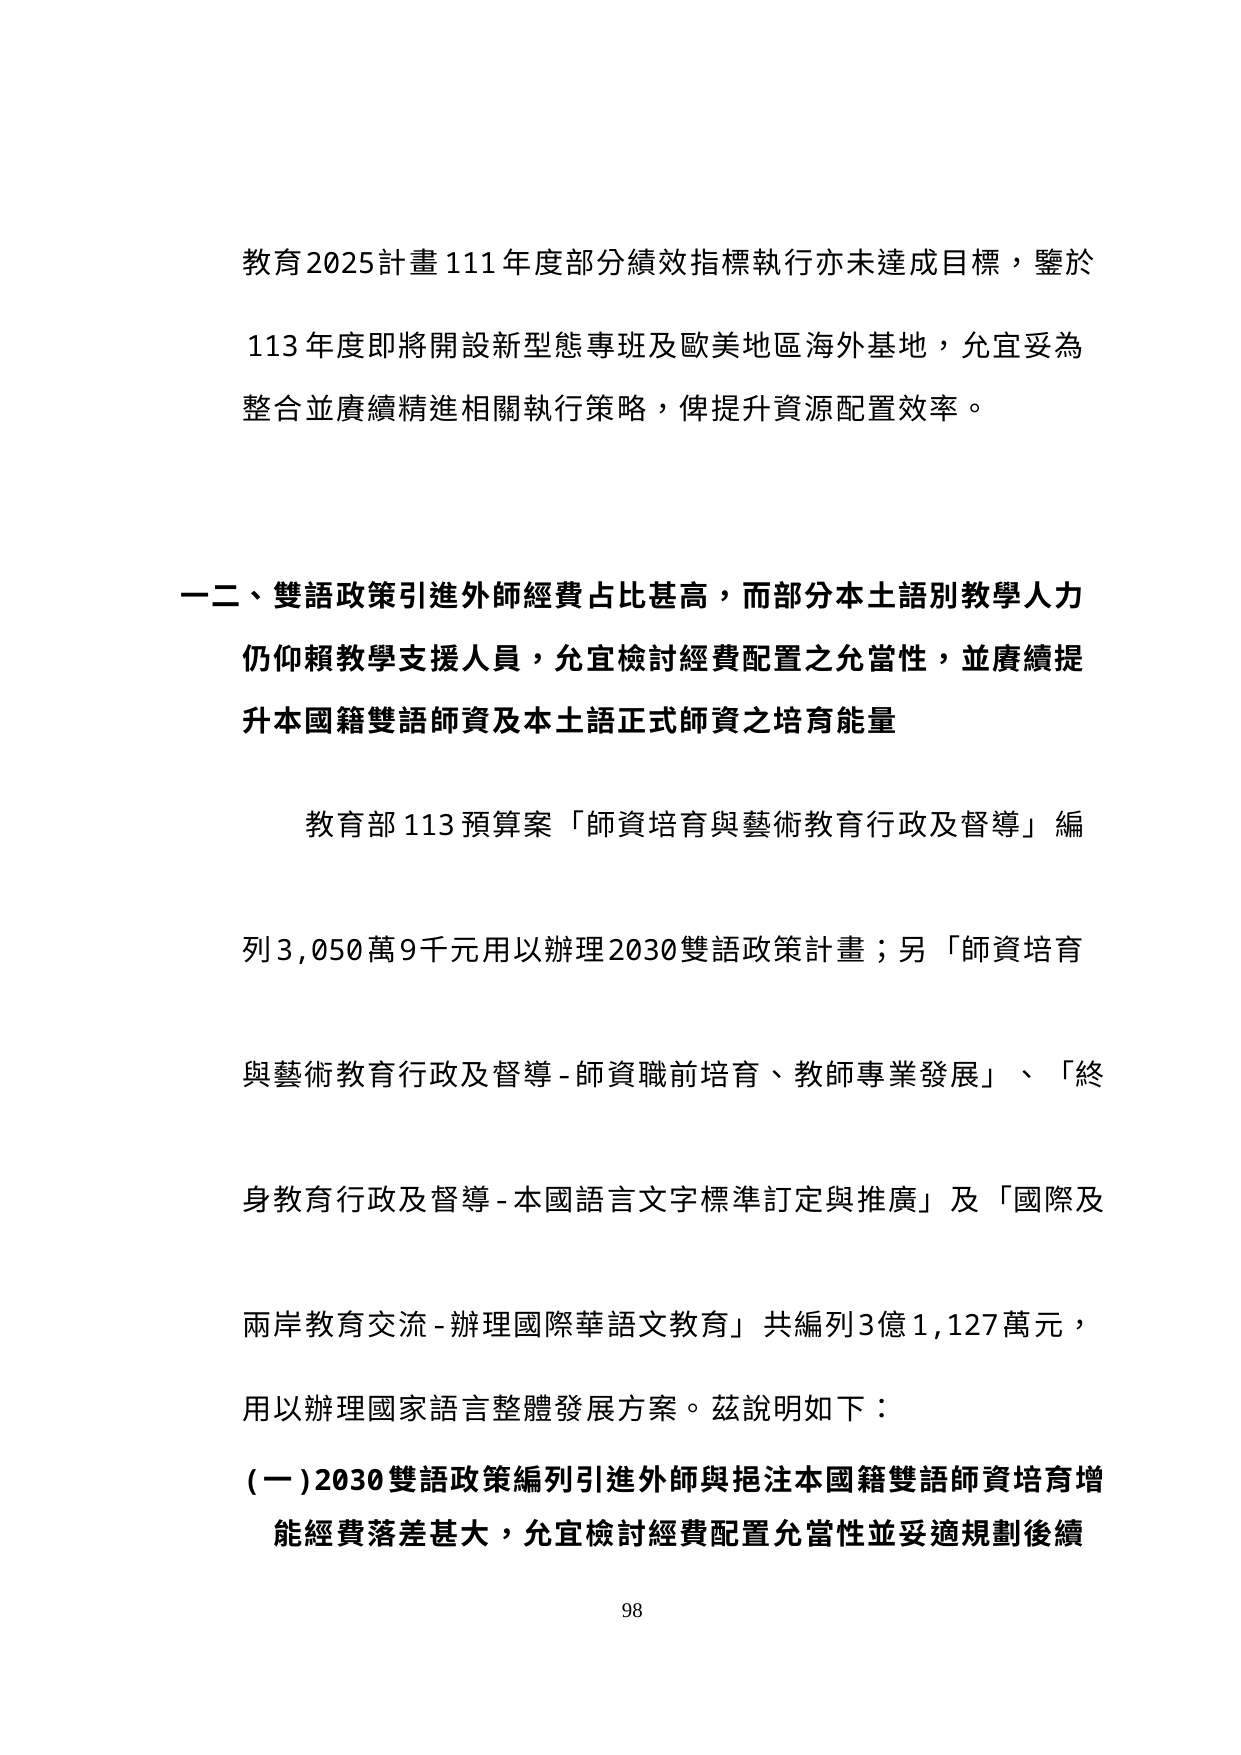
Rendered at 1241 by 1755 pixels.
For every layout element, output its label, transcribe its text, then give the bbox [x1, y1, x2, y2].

text (一)2030雙語政策編列引進外師與挹注本國籍雙語師資培育增能經費落差甚大，允宜檢討經費配置允當性並妥適規劃後續 [238, 1427, 1106, 1552]
text 教育部113預算案「師資培育與藝術教育行政及督導」編列3,050萬9千元用以辦理2030雙語政策計畫；另「師資培育與藝術教育行政及督導-師資職前培育、教師專業發展」、「終身教育行政及督導-本國語言文字標準訂定與推廣」及「國際及兩岸教育交流-辦理國際華語文教育」共編列3億1,127萬元，用以辦理國家語言整體發展方案。茲說明如下： [238, 740, 1106, 1427]
text 一二、雙語政策引進外師經費占比甚高，而部分本土語別教學人力仍仰賴教學支援人員，允宜檢討經費配置之允當性，並賡續提升本國籍雙語師資及本土語正式師資之培育能量 [179, 552, 1106, 740]
text 教育2025計畫111年度部分績效指標執行亦未達成目標，鑒於113年度即將開設新型態專班及歐美地區海外基地，允宜妥為整合並賡續精進相關執行策略，俾提升資源配置效率。 [238, 177, 1106, 427]
